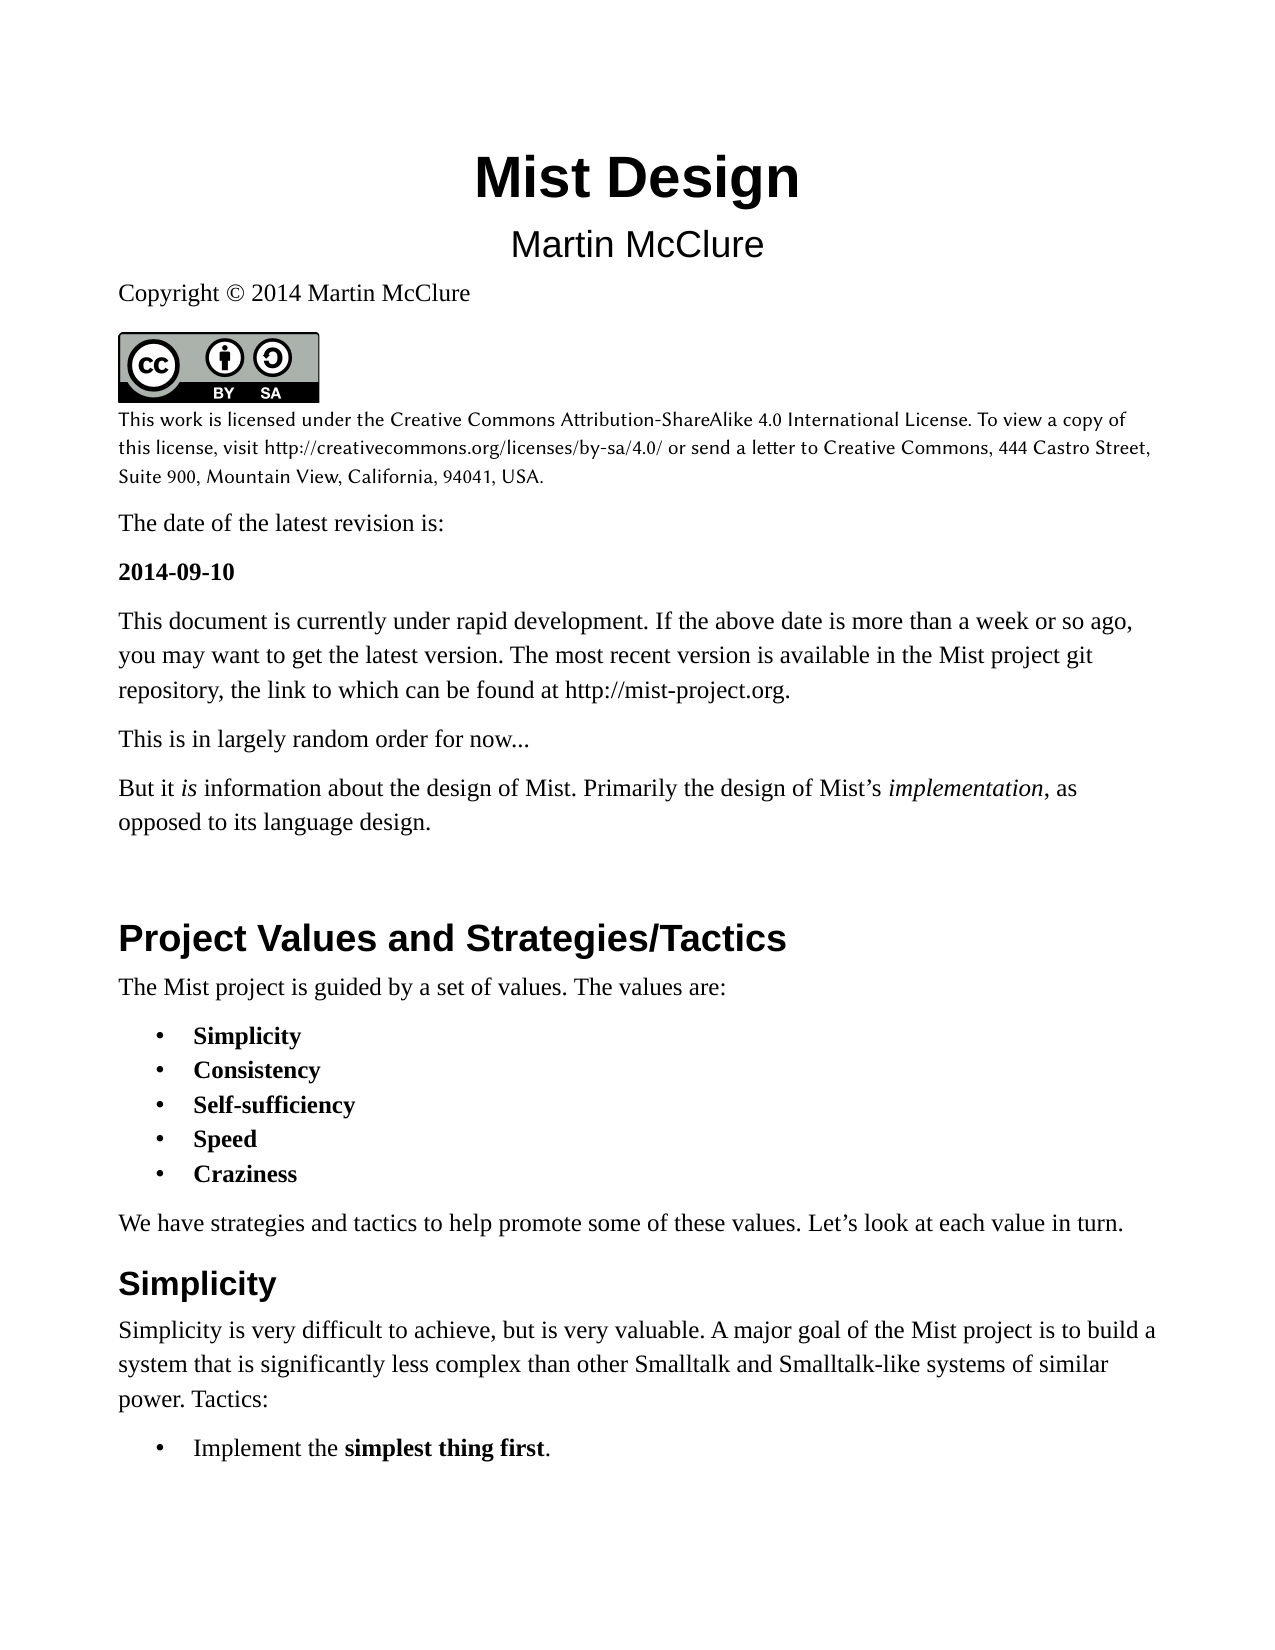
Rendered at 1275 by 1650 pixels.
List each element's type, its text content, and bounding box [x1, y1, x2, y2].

text We have strategies and tactics to help promote some of these values. Let’s look at each value in turn. [118, 1208, 1157, 1237]
subtitle Martin McClure [118, 223, 1157, 266]
list Self-sufficiency [156, 1090, 1157, 1119]
text This document is currently under rapid development. If the above date is more than a week or so ago, you may want to get the latest version. The most recent version is available in the Mist project git repository, the link to which can be found at http://mist-project.org. [118, 606, 1157, 703]
text But it is information about the design of Mist. Primarily the design of Mist’s implementation, as opposed to its language design. [118, 773, 1157, 836]
text Simplicity is very difficult to achieve, but is very valuable. A major goal of the Mist project is to build a system that is significantly less complex than other Smalltalk and Smalltalk-like systems of similar power. Tactics: [118, 1315, 1157, 1413]
list Implement the simplest thing first. [156, 1433, 1157, 1462]
title Mist Design [118, 143, 1157, 210]
text 2014-09-10 [118, 557, 1157, 585]
subtitle Project Values and Strategies/Tactics [118, 916, 1157, 959]
text This is in largely random order for now... [118, 724, 1157, 752]
subtitle Simplicity [118, 1264, 1157, 1302]
list Craziness [156, 1159, 1157, 1188]
text The date of the latest revision is: [118, 508, 1157, 536]
picture [118, 332, 320, 403]
text Copyright © 2014 Martin McClure [118, 278, 1157, 307]
text This work is licensed under the Creative Commons Attribution-ShareAlike 4.0 International License. To view a copy of this license, visit http://creativecommons.org/licenses/by-sa/4.0/ or send a letter to Creative Commons, 444 Castro Street, Suite 900, Mountain View, California, 94041, USA. [118, 327, 1157, 488]
list Consistency [156, 1056, 1157, 1084]
list Simplicity [156, 1021, 1157, 1050]
text The Mist project is guided by a set of values. The values are: [118, 972, 1157, 1001]
list Speed [156, 1124, 1157, 1153]
